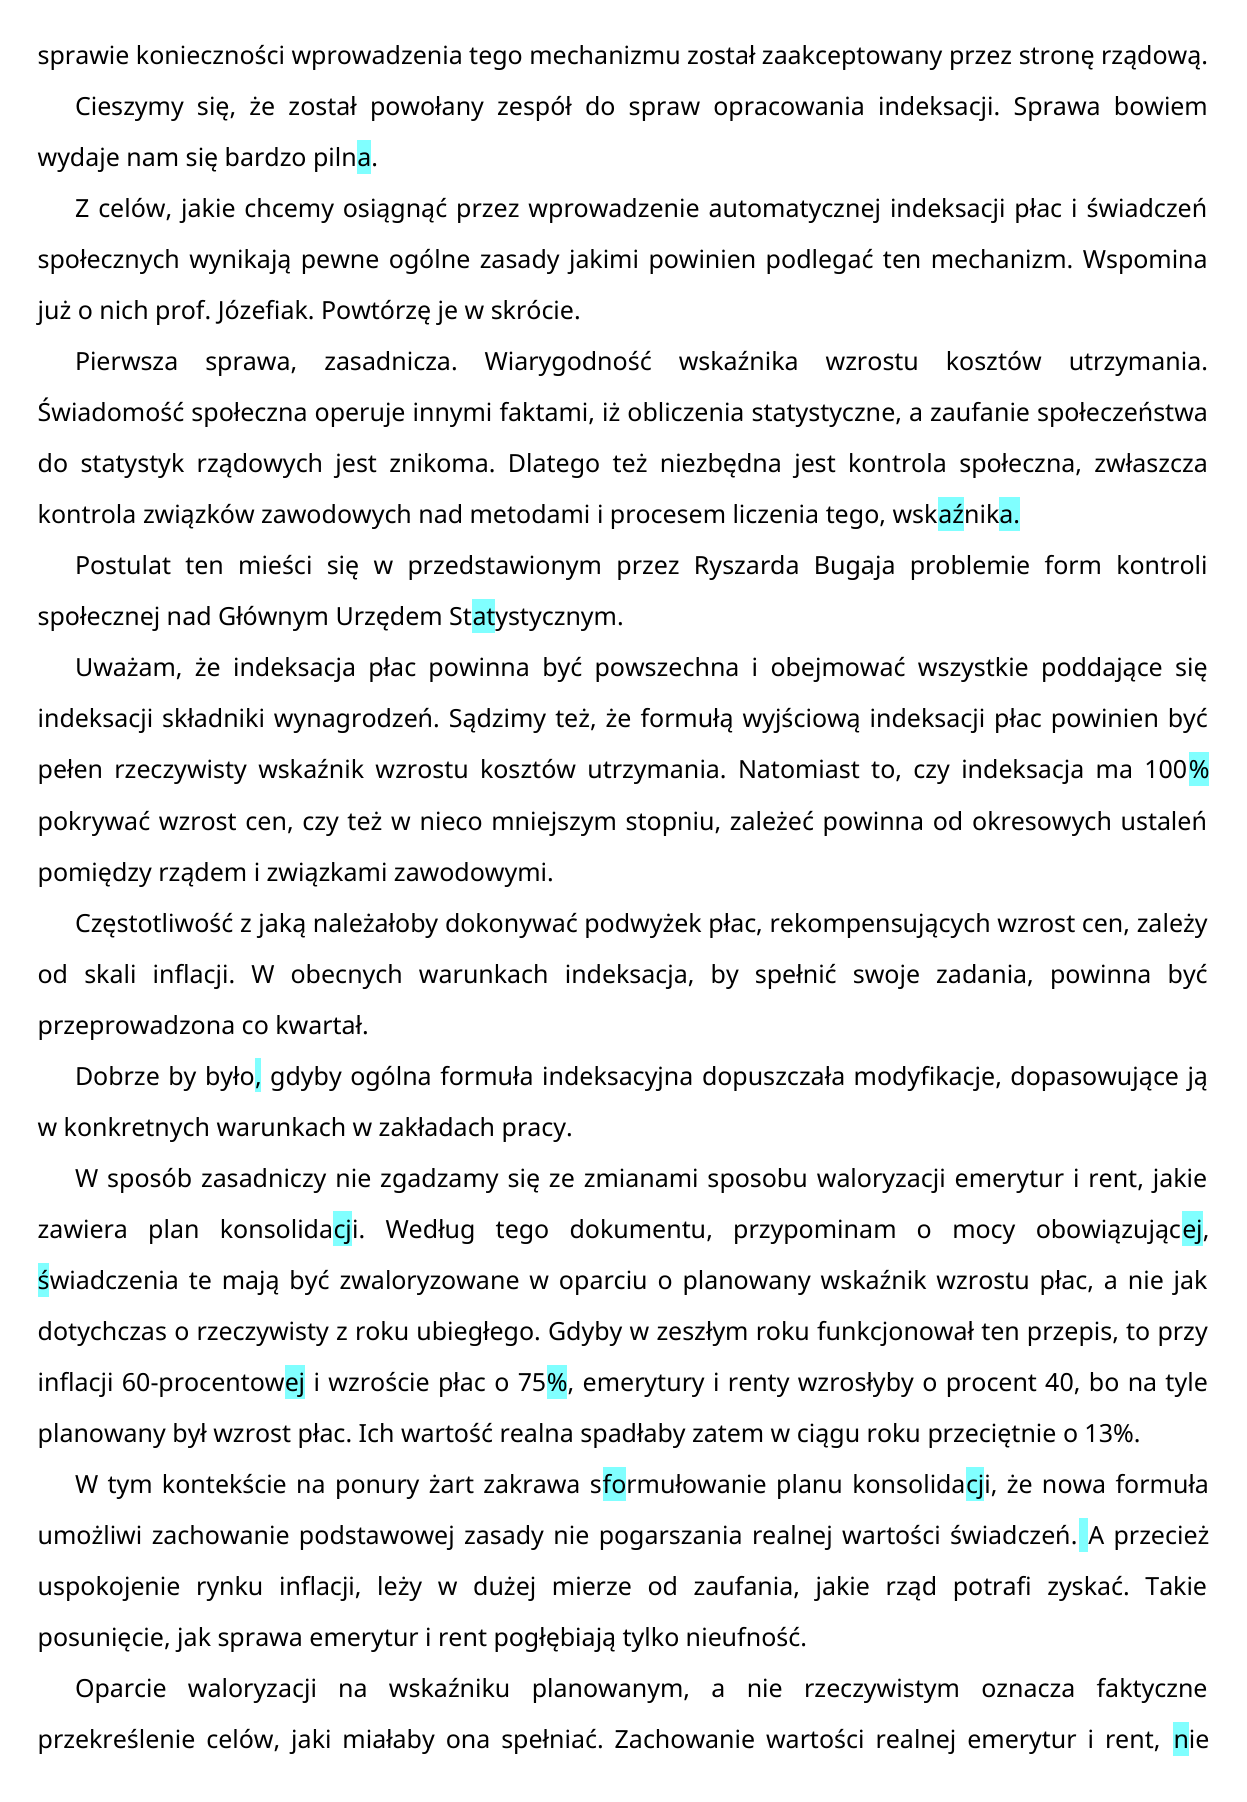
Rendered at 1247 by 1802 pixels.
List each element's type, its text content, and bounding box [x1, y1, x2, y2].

text Z celów, jakie chcemy osiągnąć przez wprowadzenie automatycznej indeksacji płac i świadczeń społecznych wynikają pewne ogólne zasady jakimi powinien podlegać ten mechanizm. Wspomina już o nich prof. Józefiak. Powtórzę je w skrócie. [37, 191, 1209, 327]
text Dobrze by było, gdyby ogólna formuła indeksacyjna dopuszczała modyfikacje, dopasowujące ją w konkretnych warunkach w zakładach pracy. [37, 1058, 1209, 1143]
text Uważam, że indeksacja płac powinna być powszechna i obejmować wszystkie poddające się indeksacji składniki wynagrodzeń. Sądzimy też, że formułą wyjściową indeksacji płac powinien być pełen rzeczywisty wskaźnik wzrostu kosztów utrzymania. Natomiast to, czy indeksacja ma 100% pokrywać wzrost cen, czy też w nieco mniejszym stopniu, zależeć powinna od okresowych ustaleń pomiędzy rządem i związkami zawodowymi. [37, 650, 1209, 888]
text W sposób zasadniczy nie zgadzamy się ze zmianami sposobu waloryzacji emerytur i rent, jakie zawiera plan konsolidacji. Według tego dokumentu, przypominam o mocy obowiązującej, świadczenia te mają być zwaloryzowane w oparciu o planowany wskaźnik wzrostu płac, a nie jak dotychczas o rzeczywisty z roku ubiegłego. Gdyby w zeszłym roku funkcjonował ten przepis, to przy inflacji 60-procentowej i wzroście płac o 75%, emerytury i renty wzrosłyby o procent 40, bo na tyle planowany był wzrost płac. Ich wartość realna spadłaby zatem w ciągu roku przeciętnie o 13%. [37, 1160, 1209, 1450]
text sprawie konieczności wprowadzenia tego mechanizmu został zaakceptowany przez stronę rządową. [37, 37, 1209, 72]
text Postulat ten mieści się w przedstawionym przez Ryszarda Bugaja problemie form kontroli społecznej nad Głównym Urzędem Statystycznym. [37, 548, 1209, 633]
text Cieszymy się, że został powołany zespół do spraw opracowania indeksacji. Sprawa bowiem wydaje nam się bardzo pilna. [37, 88, 1209, 174]
text Częstotliwość z jaką należałoby dokonywać podwyżek płac, rekompensujących wzrost cen, zależy od skali inflacji. W obecnych warunkach indeksacja, by spełnić swoje zadania, powinna być przeprowadzona co kwartał. [37, 905, 1209, 1041]
text Oparcie waloryzacji na wskaźniku planowanym, a nie rzeczywistym oznacza faktyczne przekreślenie celów, jaki miałaby ona spełniać. Zachowanie wartości realnej emerytur i rent, nie [37, 1671, 1209, 1756]
text W tym kontekście na ponury żart zakrawa sformułowanie planu konsolidacji, że nowa formuła umożliwi zachowanie podstawowej zasady nie pogarszania realnej wartości świadczeń. A przecież uspokojenie rynku inflacji, leży w dużej mierze od zaufania, jakie rząd potrafi zyskać. Takie posunięcie, jak sprawa emerytur i rent pogłębiają tylko nieufność. [37, 1467, 1209, 1654]
text Pierwsza sprawa, zasadnicza. Wiarygodność wskaźnika wzrostu kosztów utrzymania. Świadomość społeczna operuje innymi faktami, iż obliczenia statystyczne, a zaufanie społeczeństwa do statystyk rządowych jest znikoma. Dlatego też niezbędna jest kontrola społeczna, zwłaszcza kontrola związków zawodowych nad metodami i procesem liczenia tego, wskaźnika. [37, 344, 1209, 531]
